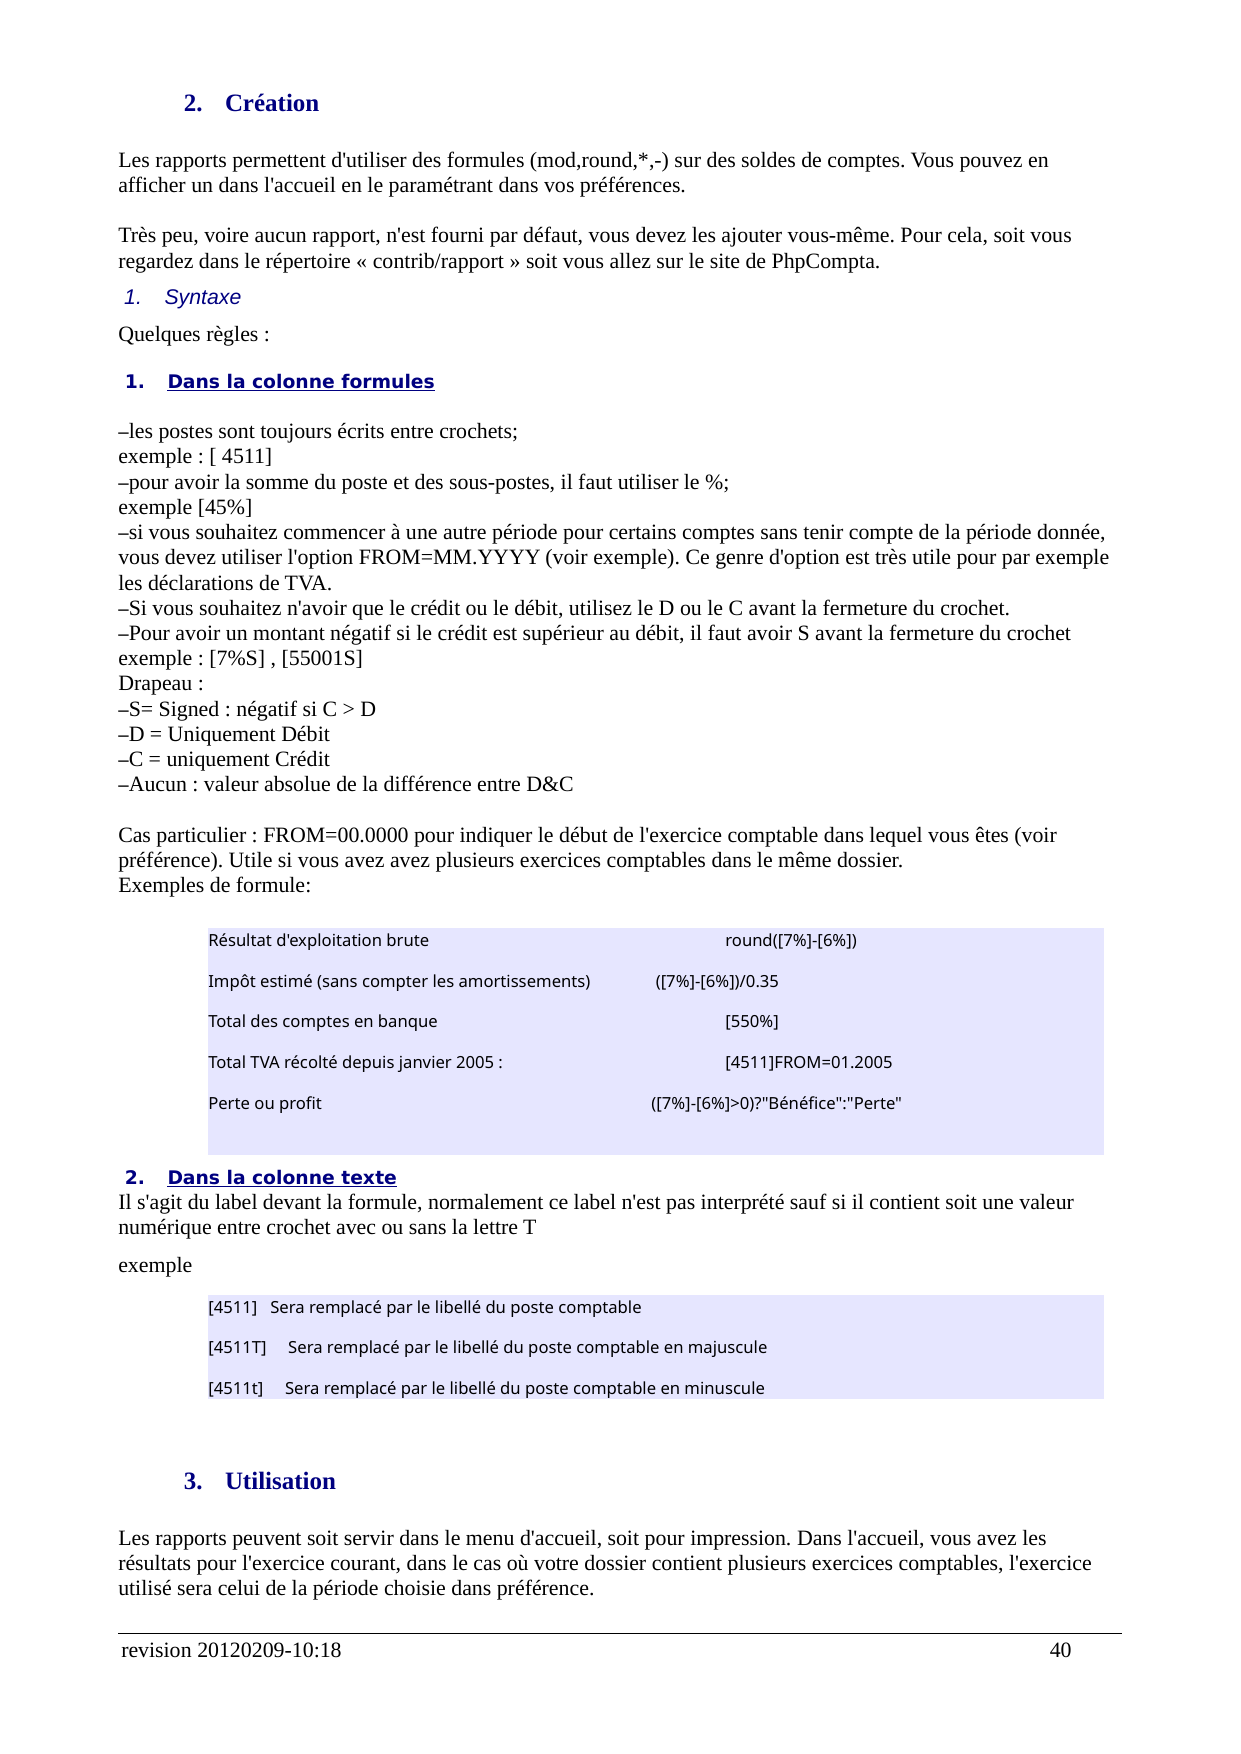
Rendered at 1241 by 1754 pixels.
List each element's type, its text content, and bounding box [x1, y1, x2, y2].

list si vous souhaitez commencer à une autre période pour certains comptes sans tenir compte de la période donnée, vous devez utiliser l'option FROM=MM.YYYY (voir exemple). Ce genre d'option est très utile pour par exemple les déclarations de TVA. [118, 519, 1122, 595]
list C = uniquement Crédit [118, 746, 1122, 771]
list les postes sont toujours écrits entre crochets; exemple : [ 4511] [118, 418, 1122, 469]
text Perte ou profit ([7%]-[6%]>0)?"Bénéfice":"Perte" [208, 1091, 1104, 1114]
text [4511t] Sera remplacé par le libellé du poste comptable en minuscule [208, 1377, 1104, 1399]
text [4511T] Sera remplacé par le libellé du poste comptable en majuscule [208, 1336, 1104, 1359]
text Les rapports peuvent soit servir dans le menu d'accueil, soit pour impression. Dans l'accueil, vous avez les résultats pour l'exercice courant, dans le cas où votre dossier contient plusieurs exercices comptables, l'exercice utilisé sera celui de la période choisie dans préférence. [118, 1524, 1122, 1600]
text exemple [118, 1252, 1122, 1277]
list Si vous souhaitez n'avoir que le crédit ou le débit, utilisez le D ou le C avant la fermeture du crochet. [118, 595, 1122, 620]
text Total des comptes en banque [550%] [208, 1010, 1104, 1033]
text [4511] Sera remplacé par le libellé du poste comptable [208, 1295, 1104, 1318]
subtitle Syntaxe [118, 284, 1122, 309]
subtitle Dans la colonne formules [118, 371, 1122, 393]
text Exemples de formule: [118, 872, 1122, 897]
text Total TVA récolté depuis janvier 2005 : [4511]FROM=01.2005 [208, 1051, 1104, 1073]
text Très peu, voire aucun rapport, n'est fourni par défaut, vous devez les ajouter vous-même. Pour cela, soit vous regardez dans le répertoire « contrib/rapport » soit vous allez sur le site de PhpCompta. [118, 222, 1122, 273]
text Impôt estimé (sans compter les amortissements) ([7%]-[6%])/0.35 [208, 969, 1104, 992]
list D = Uniquement Débit [118, 721, 1122, 746]
subtitle Création [177, 88, 1122, 117]
text Il s'agit du label devant la formule, normalement ce label n'est pas interprété sauf si il contient soit une valeur numérique entre crochet avec ou sans la lettre T [118, 1189, 1122, 1239]
list S= Signed : négatif si C > D [118, 696, 1122, 721]
subtitle Utilisation [177, 1466, 1122, 1495]
text Quelques règles : [118, 321, 1122, 346]
list Drapeau : [118, 670, 1122, 696]
list Pour avoir un montant négatif si le crédit est supérieur au débit, il faut avoir S avant la fermeture du crochet exemple : [7%S] , [55001S] [118, 620, 1122, 670]
list pour avoir la somme du poste et des sous-postes, il faut utiliser le %; exemple [45%] [118, 469, 1122, 519]
subtitle Dans la colonne texte [118, 1167, 1122, 1189]
text Cas particulier : FROM=00.0000 pour indiquer le début de l'exercice comptable dans lequel vous êtes (voir préférence). Utile si vous avez avez plusieurs exercices comptables dans le même dossier. [118, 822, 1122, 872]
text Résultat d'exploitation brute round([7%]-[6%]) [208, 928, 1104, 951]
text Les rapports permettent d'utiliser des formules (mod,round,*,-) sur des soldes de comptes. Vous pouvez en afficher un dans l'accueil en le paramétrant dans vos préférences. [118, 147, 1122, 197]
list Aucun : valeur absolue de la différence entre D&C [118, 771, 1122, 796]
